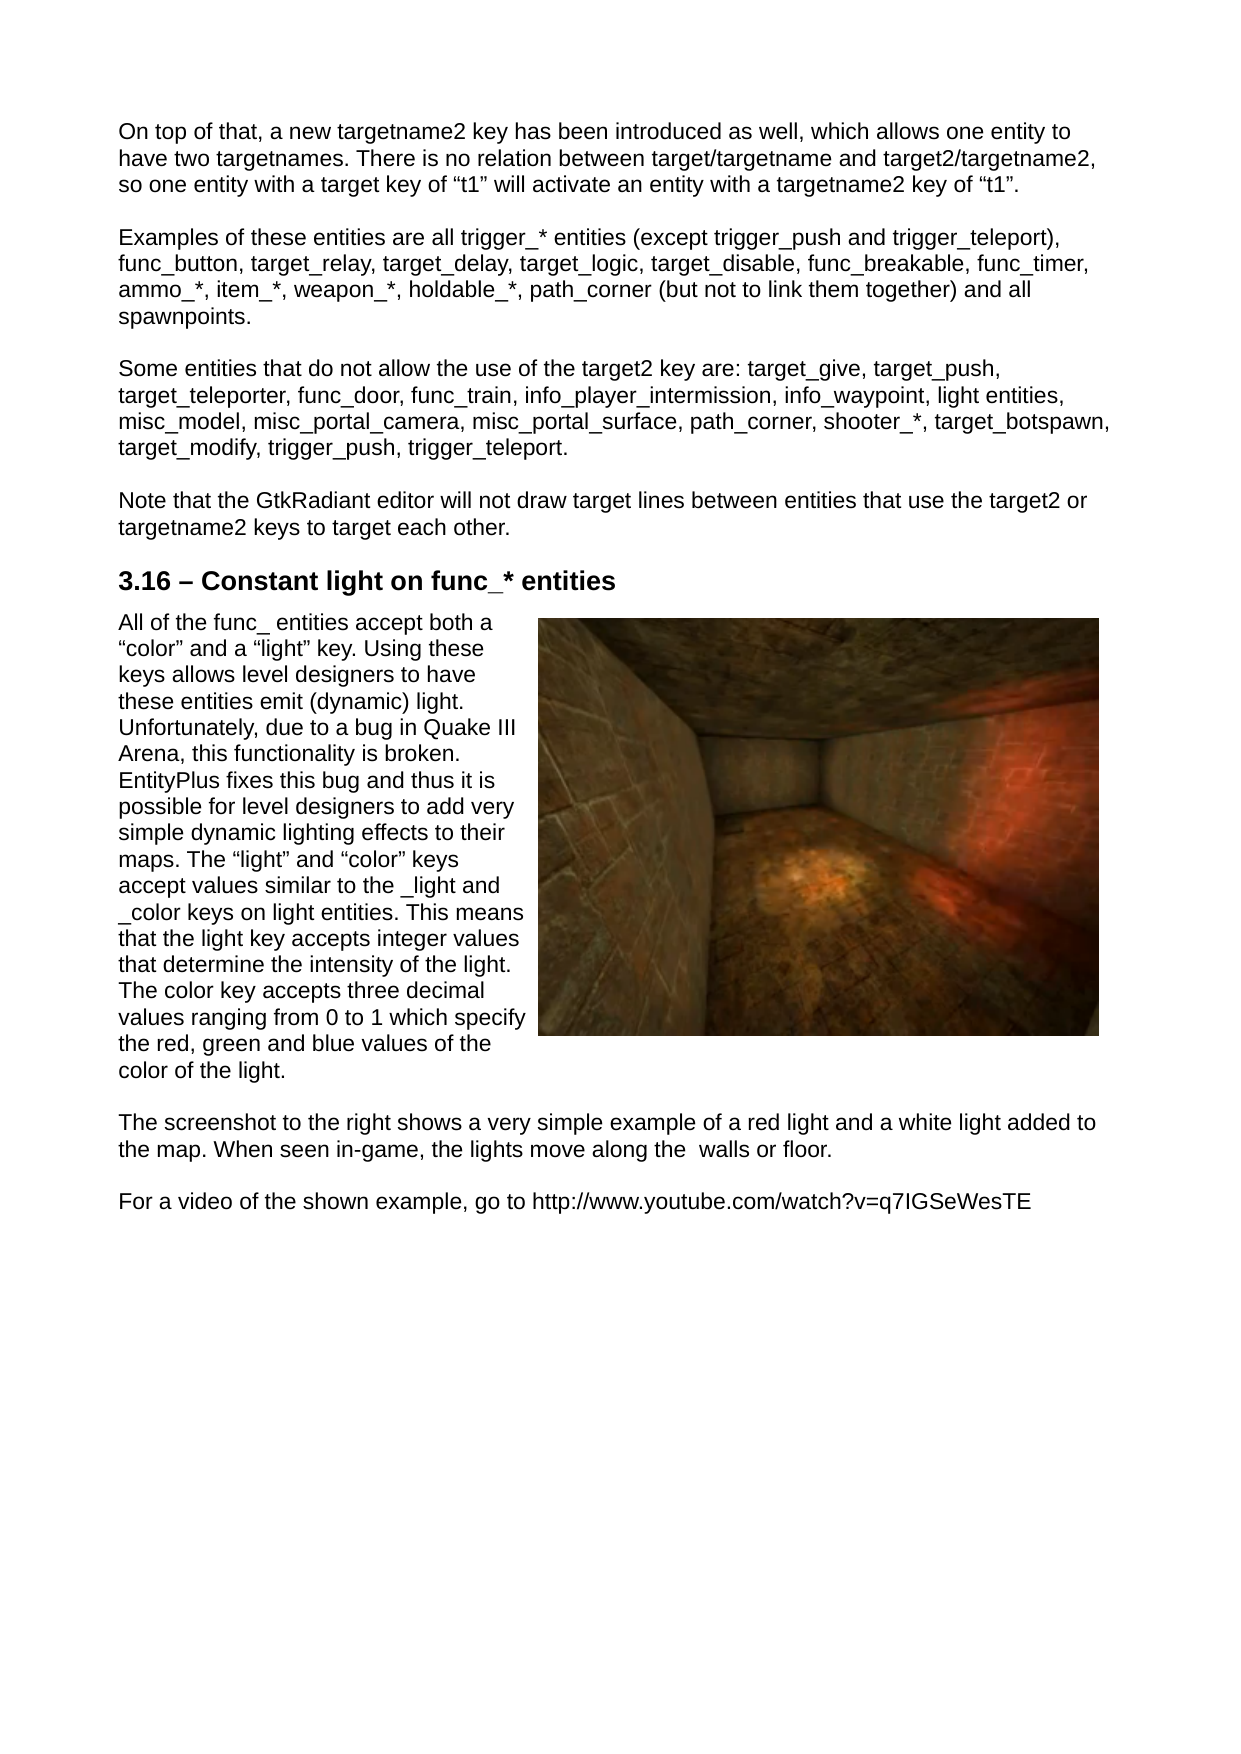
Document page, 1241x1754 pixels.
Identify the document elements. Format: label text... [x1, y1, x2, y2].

text Examples of these entities are all trigger_* entities (except trigger_push and trigger_teleport), func_button, target_relay, target_delay, target_logic, target_disable, func_breakable, func_timer, ammo_*, item_*, weapon_*, holdable_*, path_corner (but not to link them together) and all spawnpoints. [118, 223, 1122, 329]
subtitle 3.16 – Constant light on func_* entities [118, 565, 1122, 596]
text Some entities that do not allow the use of the target2 key are: target_give, target_push, target_teleporter, func_door, func_train, info_player_intermission, info_waypoint, light entities, misc_model, misc_portal_camera, misc_portal_surface, path_corner, shooter_*, target_botspawn, target_modify, trigger_push, trigger_teleport. [118, 355, 1122, 461]
text Note that the GtkRadiant editor will not draw target lines between entities that use the target2 or targetname2 keys to target each other. [118, 487, 1122, 540]
text All of the func_ entities accept both a “color” and a “light” key. Using these keys allows level designers to have these entities emit (dynamic) light. Unfortunately, due to a bug in Quake III Arena, this functionality is broken. EntityPlus fixes this bug and thus it is possible for level designers to add very simple dynamic lighting effects to their maps. The “light” and “color” keys accept values similar to the _light and _color keys on light entities. This means that the light key accepts integer values that determine the intensity of the light. The color key accepts three decimal values ranging from 0 to 1 which specify the red, green and blue values of the color of the light. [118, 608, 1122, 1083]
text On top of that, a new targetname2 key has been introduced as well, which allows one entity to have two targetnames. There is no relation between target/targetname and target2/targetname2, so one entity with a target key of “t1” will activate an entity with a targetname2 key of “t1”. [118, 118, 1122, 197]
picture [538, 618, 1099, 1036]
text For a video of the shown example, go to http://www.youtube.com/watch?v=q7IGSeWesTE [118, 1188, 1122, 1215]
text The screenshot to the right shows a very simple example of a red light and a white light added to the map. When seen in-game, the lights move along the walls or floor. [118, 1109, 1122, 1162]
